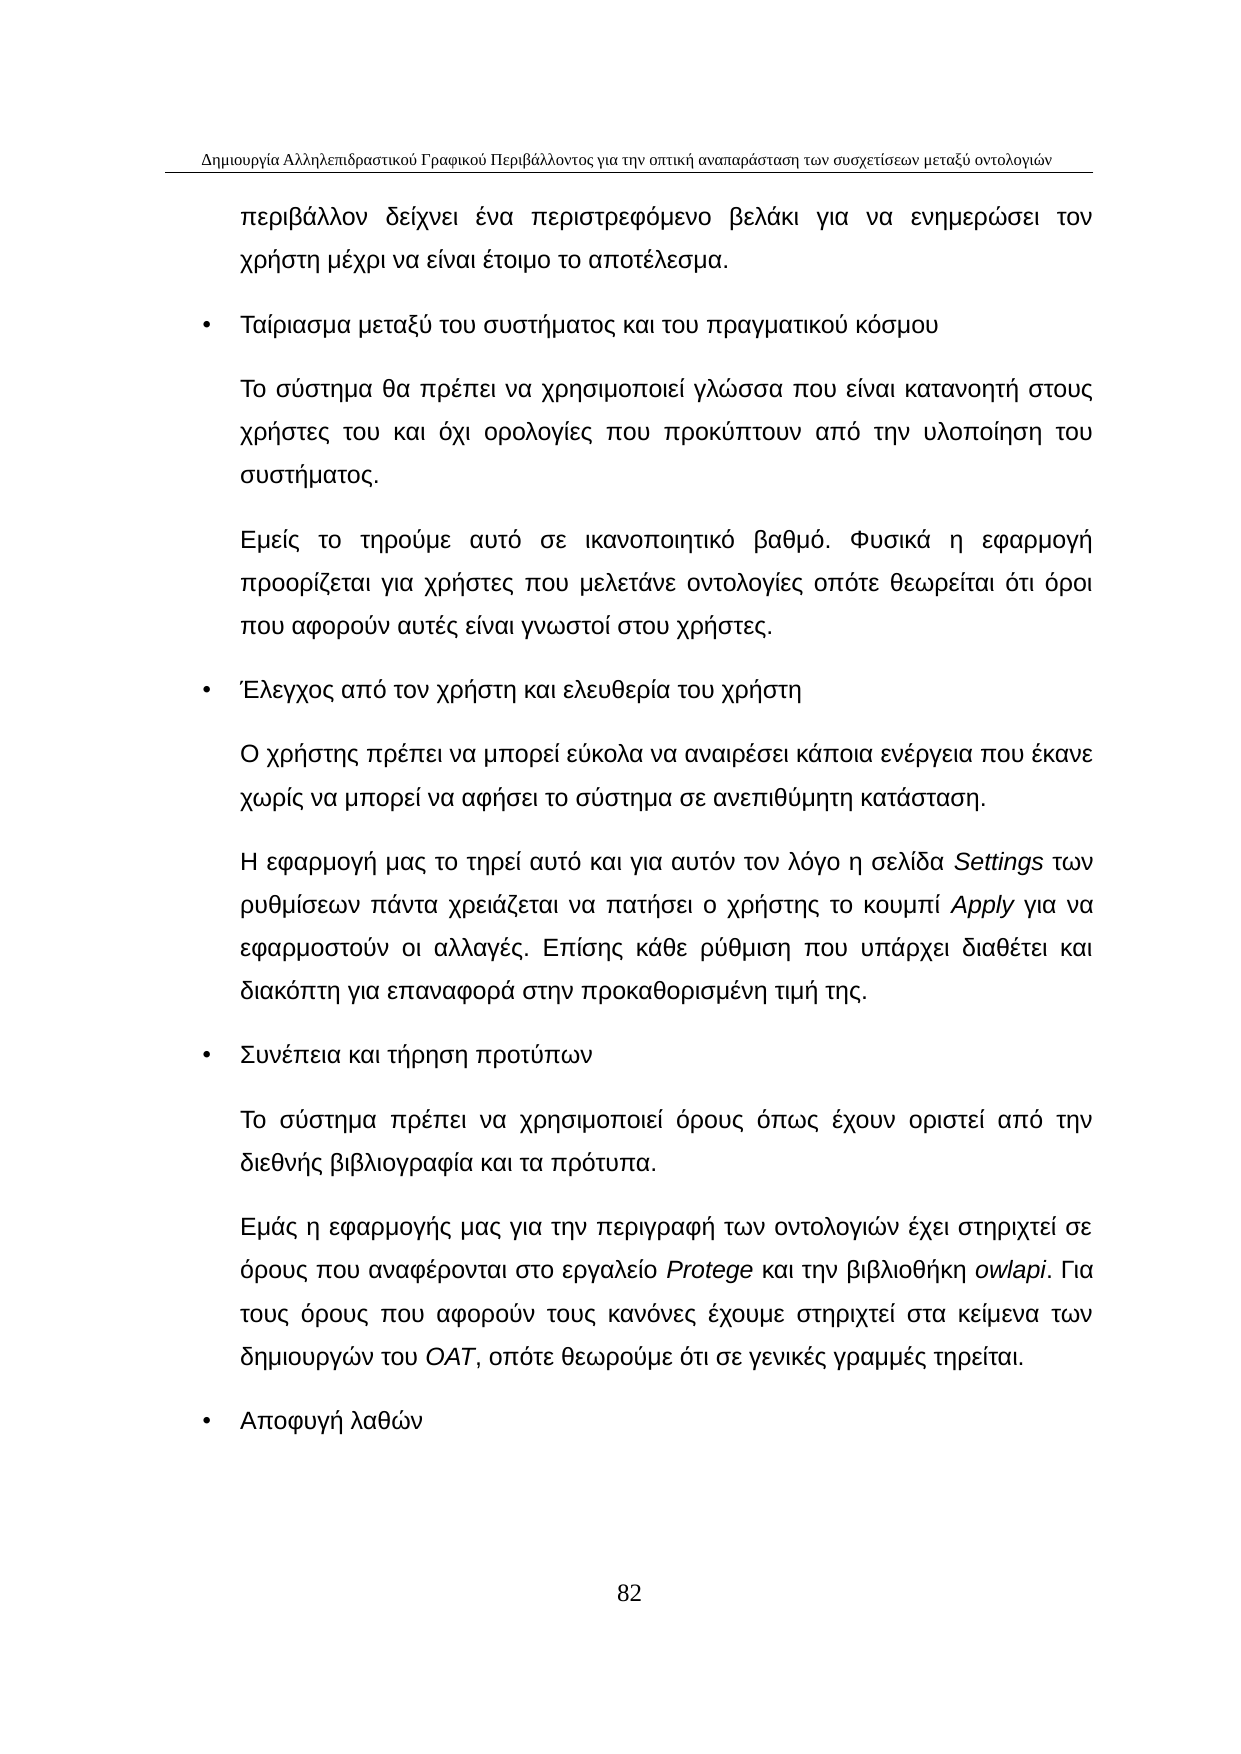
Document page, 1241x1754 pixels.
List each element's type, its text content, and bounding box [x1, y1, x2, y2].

list Εμείς το τηρούμε αυτό σε ικανοποιητικό βαθμό. Φυσικά η εφαρμογή προορίζεται για χρήστες που μελετάνε οντολογίες οπότε θεωρείται ότι όροι που αφορούν αυτές είναι γνωστοί στου χρήστες. [202, 524, 1093, 639]
list περιβάλλον δείχνει ένα περιστρεφόμενο βελάκι για να ενημερώσει τον χρήστη μέχρι να είναι έτοιμο το αποτέλεσμα. [202, 202, 1093, 274]
list Το σύστημα πρέπει να χρησιμοποιεί όρους όπως έχουν οριστεί από την διεθνής βιβλιογραφία και τα πρότυπα. [202, 1105, 1093, 1177]
list Έλεγχος από τον χρήστη και ελευθερία του χρήστη [202, 675, 1093, 704]
list Ο χρήστης πρέπει να μπορεί εύκολα να αναιρέσει κάποια ενέργεια που έκανε χωρίς να μπορεί να αφήσει το σύστημα σε ανεπιθύμητη κατάσταση. [202, 739, 1093, 811]
list Η εφαρμογή μας το τηρεί αυτό και για αυτόν τον λόγο η σελίδα Settings των ρυθμίσεων πάντα χρειάζεται να πατήσει ο χρήστης το κουμπί Apply για να εφαρμοστούν οι αλλαγές. Επίσης κάθε ρύθμιση που υπάρχει διαθέτει και διακόπτη για επαναφορά στην προκαθορισμένη τιμή της. [202, 847, 1093, 1005]
list Συνέπεια και τήρηση προτύπων [202, 1041, 1093, 1069]
list Ταίριασμα μεταξύ του συστήματος και του πραγματικού κόσμου [202, 310, 1093, 338]
list Το σύστημα θα πρέπει να χρησιμοποιεί γλώσσα που είναι κατανοητή στους χρήστες του και όχι ορολογίες που προκύπτουν από την υλοποίηση του συστήματος. [202, 374, 1093, 489]
list Εμάς η εφαρμογής μας για την περιγραφή των οντολογιών έχει στηριχτεί σε όρους που αναφέρονται στο εργαλείο Protege και την βιβλιοθήκη owlapi. Για τους όρους που αφορούν τους κανόνες έχουμε στηριχτεί στα κείμενα των δημιουργών του OAT, οπότε θεωρούμε ότι σε γενικές γραμμές τηρείται. [202, 1212, 1093, 1370]
list Αποφυγή λαθών [202, 1406, 1093, 1435]
